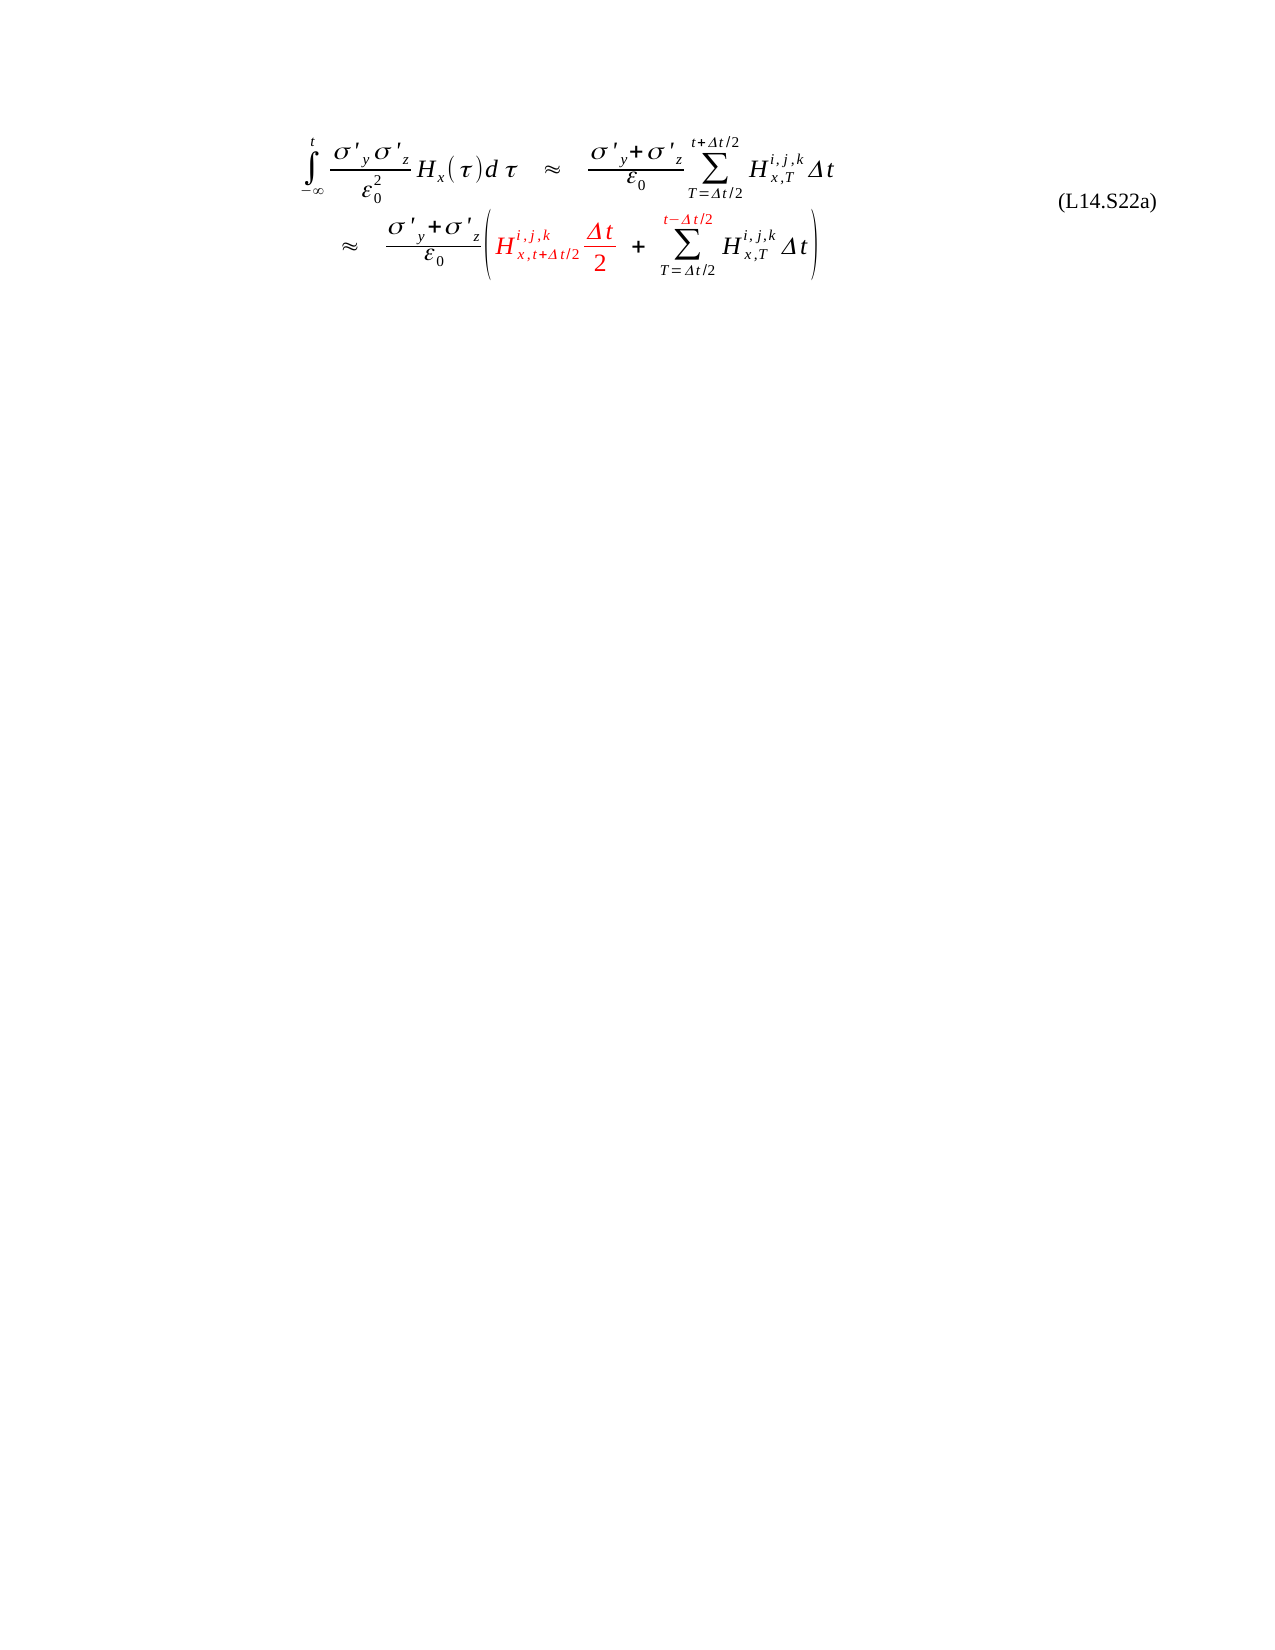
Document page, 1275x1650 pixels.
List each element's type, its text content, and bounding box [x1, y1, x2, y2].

text (L14.S22a) [118, 133, 1157, 282]
